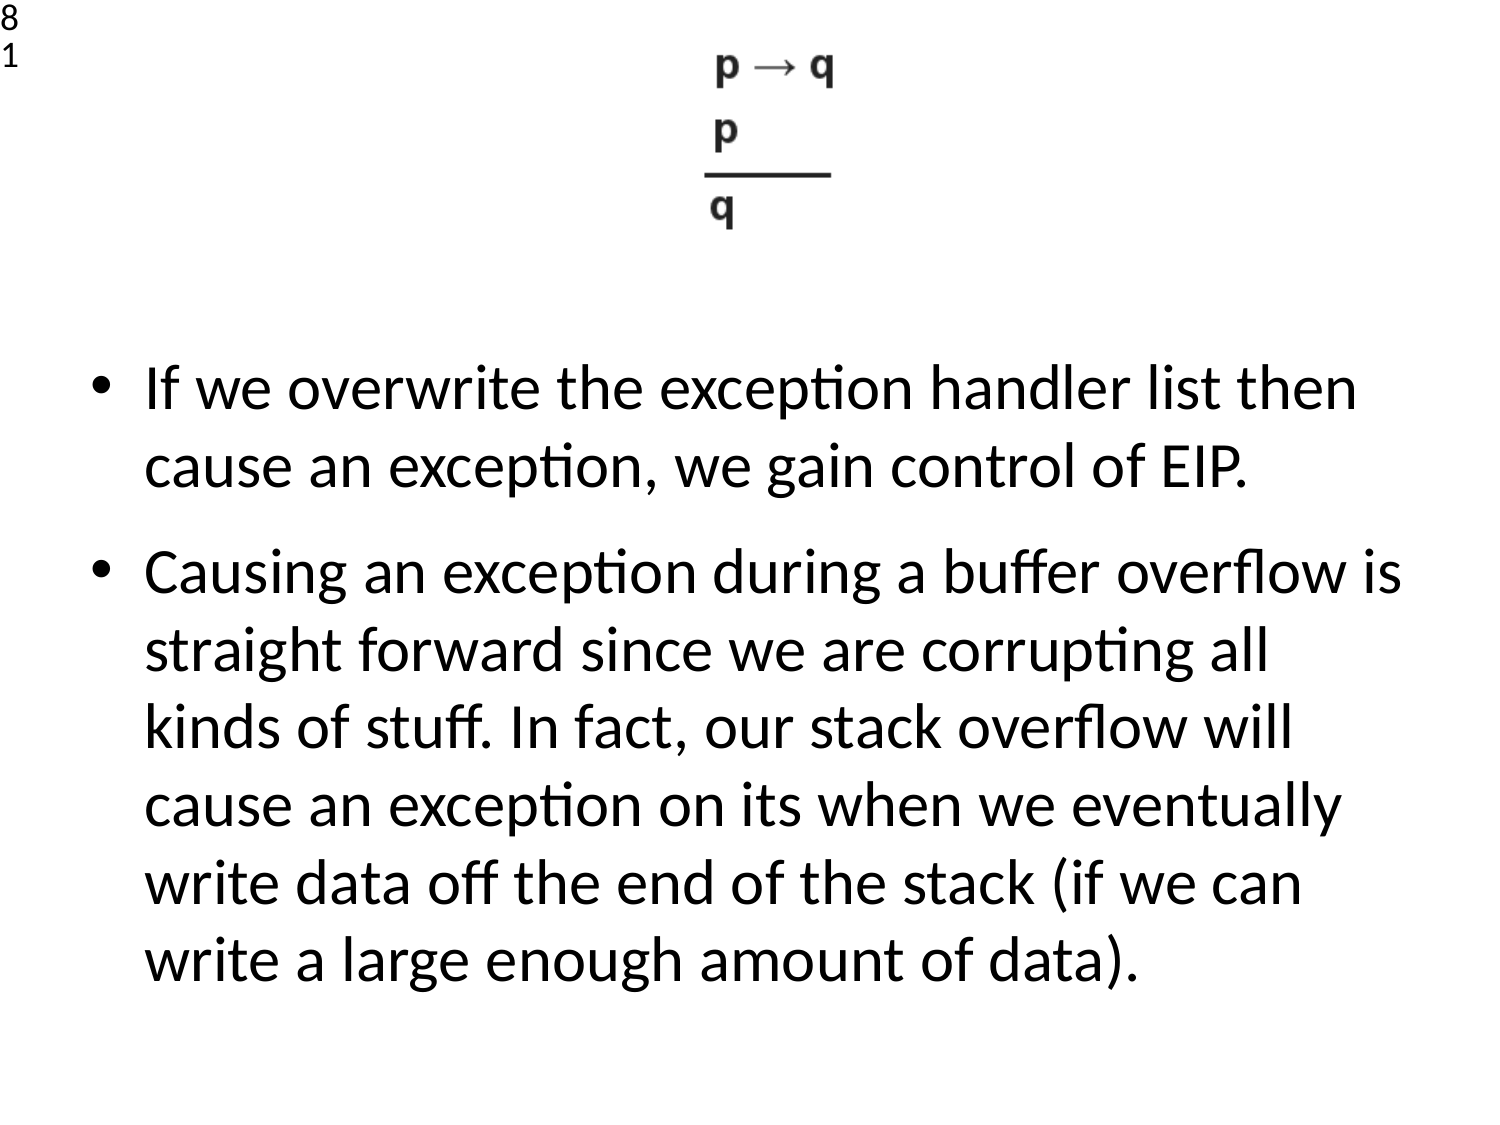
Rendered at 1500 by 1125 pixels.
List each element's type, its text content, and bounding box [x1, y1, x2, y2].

picture [675, 24, 872, 258]
list If we overwrite the exception handler list then cause an exception, we gain control of EIP. Causing an exception during a buffer overflow is straight forward since we are corrupting all kinds of stuff. In fact, our stack overflow will cause an exception on its when we eventually write data off the end of the stack (if we can write a large enough amount of data). [75, 337, 1425, 1005]
